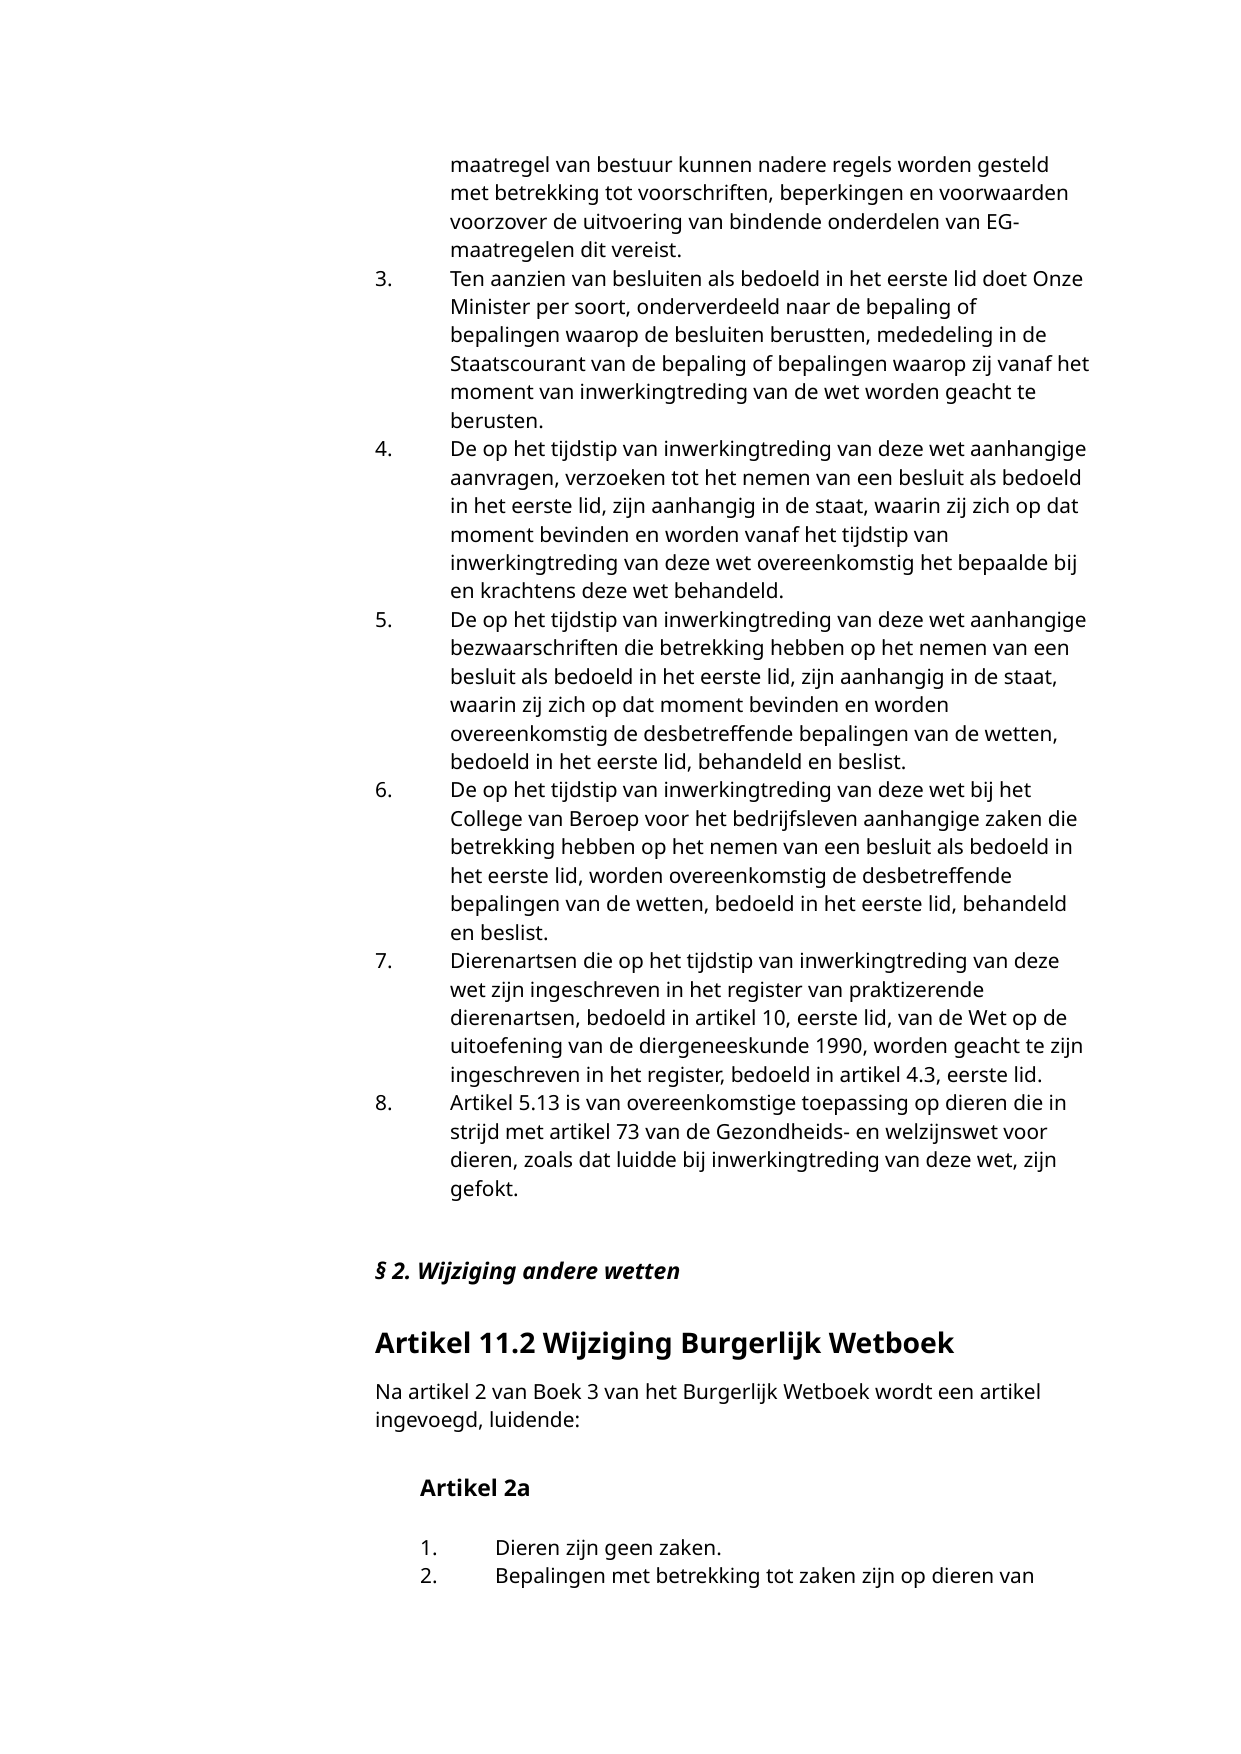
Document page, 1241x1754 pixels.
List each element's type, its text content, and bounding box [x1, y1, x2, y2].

list Dieren zijn geen zaken. [420, 1533, 1090, 1561]
list Artikel 5.13 is van overeenkomstige toepassing op dieren die in strijd met artikel 73 van de Gezondheids- en welzijnswet voor dieren, zoals dat luidde bij inwerkingtreding van deze wet, zijn gefokt. [375, 1088, 1090, 1202]
subtitle Artikel 11.2 Wijziging Burgerlijk Wetboek [375, 1323, 1090, 1362]
list maatregel van bestuur kunnen nadere regels worden gesteld met betrekking tot voorschriften, beperkingen en voorwaarden voorzover de uitvoering van bindende onderdelen van EG-maatregelen dit vereist. [375, 150, 1090, 264]
list Ten aanzien van besluiten als bedoeld in het eerste lid doet Onze Minister per soort, onderverdeeld naar de bepaling of bepalingen waarop de besluiten berustten, mededeling in de Staatscourant van de bepaling of bepalingen waarop zij vanaf het moment van inwerkingtreding van de wet worden geacht te berusten. [375, 264, 1090, 434]
list De op het tijdstip van inwerkingtreding van deze wet aanhangige bezwaarschriften die betrekking hebben op het nemen van een besluit als bedoeld in het eerste lid, zijn aanhangig in de staat, waarin zij zich op dat moment bevinden en worden overeenkomstig de desbetreffende bepalingen van de wetten, bedoeld in het eerste lid, behandeld en beslist. [375, 605, 1090, 776]
list Bepalingen met betrekking tot zaken zijn op dieren van [420, 1561, 1090, 1589]
list De op het tijdstip van inwerkingtreding van deze wet bij het College van Beroep voor het bedrijfsleven aanhangige zaken die betrekking hebben op het nemen van een besluit als bedoeld in het eerste lid, worden overeenkomstig de desbetreffende bepalingen van de wetten, bedoeld in het eerste lid, behandeld en beslist. [375, 776, 1090, 946]
text Na artikel 2 van Boek 3 van het Burgerlijk Wetboek wordt een artikel ingevoegd, luidende: [375, 1377, 1090, 1434]
list Dierenartsen die op het tijdstip van inwerkingtreding van deze wet zijn ingeschreven in het register van praktizerende dierenartsen, bedoeld in artikel 10, eerste lid, van de Wet op de uitoefening van de diergeneeskunde 1990, worden geacht te zijn ingeschreven in het register, bedoeld in artikel 4.3, eerste lid. [375, 946, 1090, 1088]
subtitle Artikel 2a [420, 1471, 1090, 1503]
list De op het tijdstip van inwerkingtreding van deze wet aanhangige aanvragen, verzoeken tot het nemen van een besluit als bedoeld in het eerste lid, zijn aanhangig in de staat, waarin zij zich op dat moment bevinden en worden vanaf het tijdstip van inwerkingtreding van deze wet overeenkomstig het bepaalde bij en krachtens deze wet behandeld. [375, 434, 1090, 605]
subtitle § 2. Wijziging andere wetten [375, 1255, 1090, 1286]
